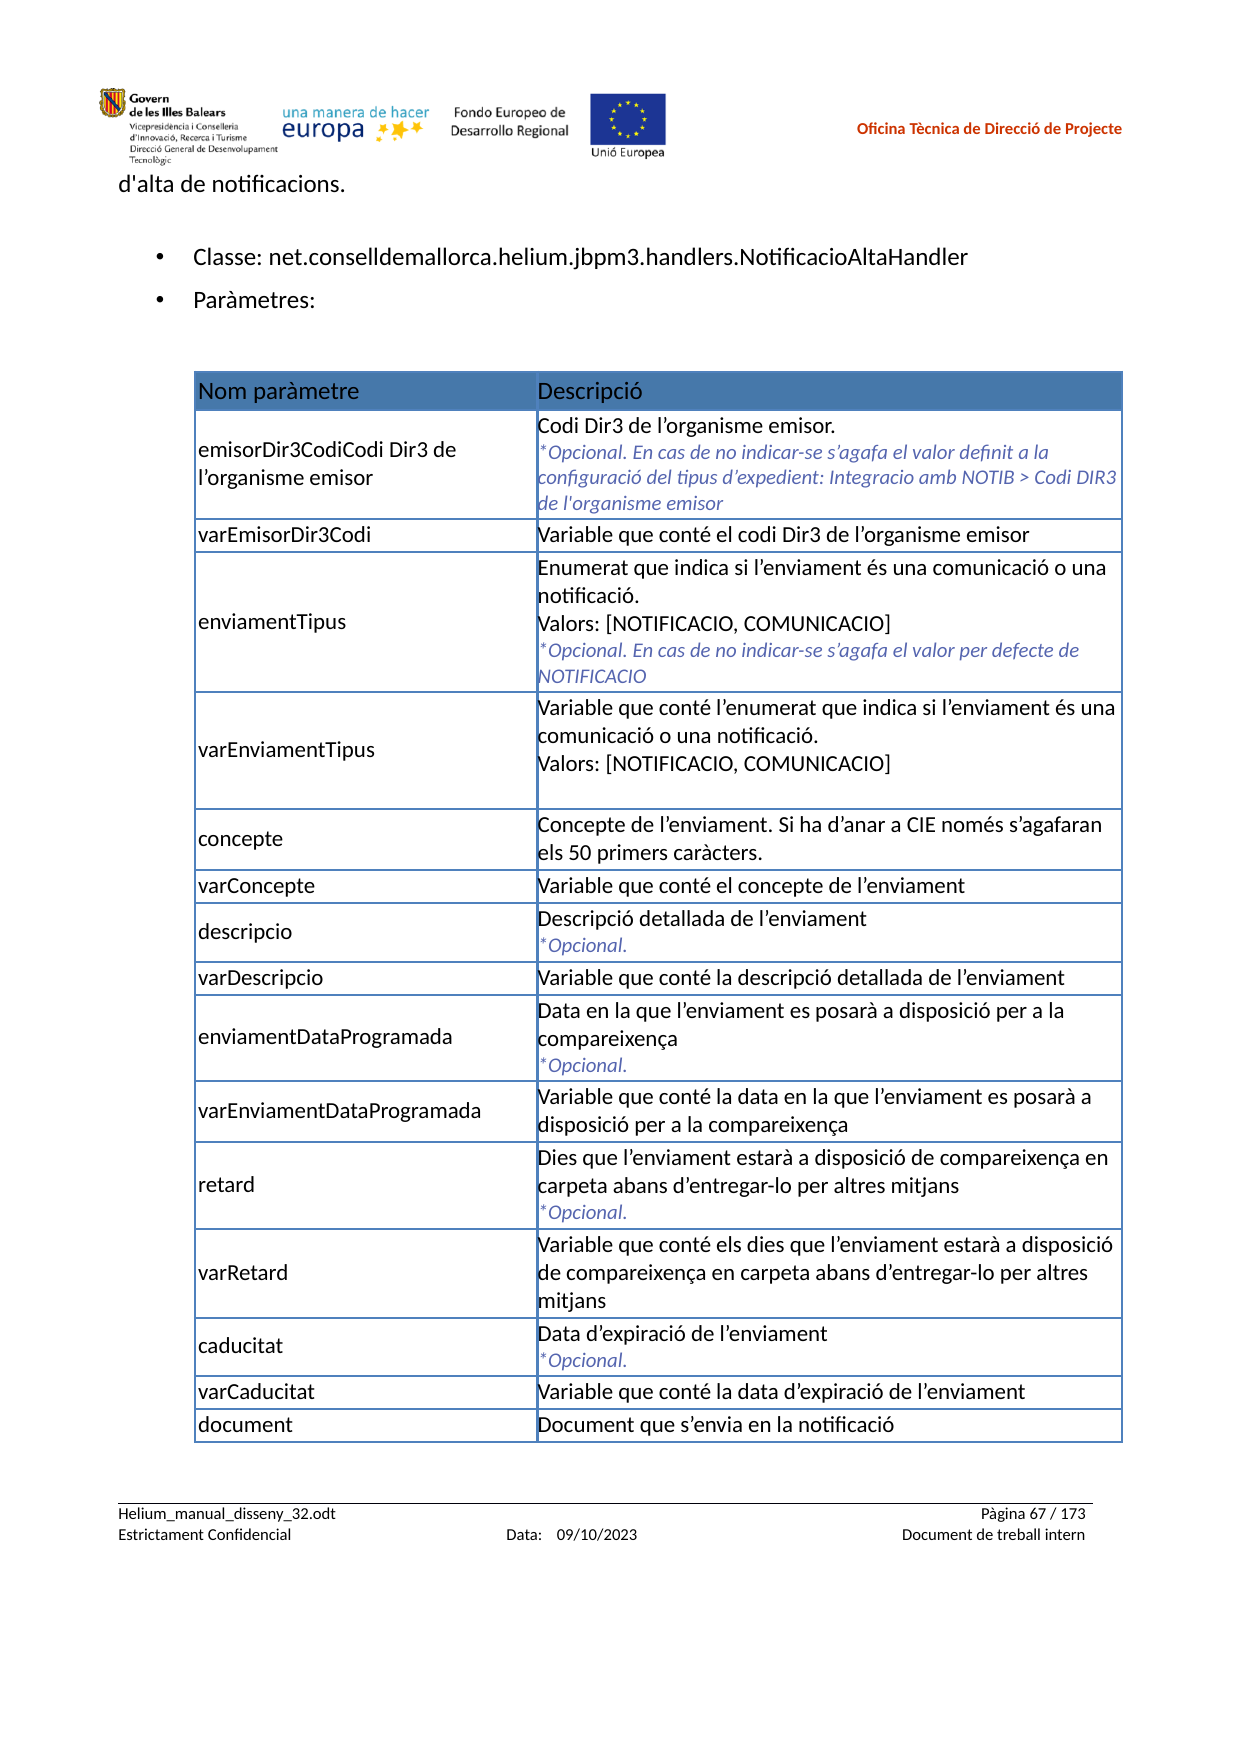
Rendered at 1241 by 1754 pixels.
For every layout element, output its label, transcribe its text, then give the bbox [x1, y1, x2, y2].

table_cell Variable que conté la data en la que l’enviament es posarà a disposició per a la compareixença [539, 1082, 1121, 1141]
table_header Descripció [539, 373, 1121, 409]
table_cell varEmisorDir3Codi [196, 520, 536, 551]
table_cell emisorDir3CodiCodi Dir3 de l’organisme emisor [196, 411, 536, 518]
table_cell enviamentDataProgramada [196, 996, 536, 1080]
text d'alta de notificacions. [118, 168, 1122, 198]
table_cell descripcio [196, 904, 536, 961]
table_cell document [196, 1410, 536, 1441]
table_cell varConcepte [196, 871, 536, 902]
table_cell varEnviamentDataProgramada [196, 1082, 536, 1141]
table_cell varEnviamentTipus [196, 693, 536, 808]
table_cell varDescripcio [196, 963, 536, 994]
table_cell Data en la que l’enviament es posarà a disposició per a la compareixença *Opcional. [539, 996, 1121, 1080]
table_cell Descripció detallada de l’enviament *Opcional. [539, 904, 1121, 961]
picture [99, 87, 668, 166]
table_cell concepte [196, 810, 536, 869]
table_cell Data d’expiració de l’enviament *Opcional. [539, 1319, 1121, 1375]
table_cell Variable que conté els dies que l’enviament estarà a disposició de compareixença en carpeta abans d’entregar-lo per altres mitjans [539, 1230, 1121, 1317]
table_cell Variable que conté l’enumerat que indica si l’enviament és una comunicació o una notificació. Valors: [NOTIFICACIO, COMUNICACIO] [539, 693, 1121, 808]
table_cell Variable que conté el concepte de l’enviament [539, 871, 1121, 902]
table_header Nom paràmetre [196, 373, 536, 409]
table_cell Variable que conté la data d’expiració de l’enviament [539, 1377, 1121, 1408]
table_cell retard [196, 1143, 536, 1228]
table_cell Dies que l’enviament estarà a disposició de compareixença en carpeta abans d’entregar-lo per altres mitjans *Opcional. [539, 1143, 1121, 1228]
table_cell Concepte de l’enviament. Si ha d’anar a CIE només s’agafaran els 50 primers caràcters. [539, 810, 1121, 869]
table_cell caducitat [196, 1319, 536, 1375]
table_cell varRetard [196, 1230, 536, 1317]
table_cell Codi Dir3 de l’organisme emisor. *Opcional. En cas de no indicar-se s’agafa el valor definit a la configuració del tipus d’expedient: Integracio amb NOTIB > Codi DIR3 de l'organisme emisor [539, 411, 1121, 518]
table_cell Variable que conté el codi Dir3 de l’organisme emisor [539, 520, 1121, 551]
table_cell enviamentTipus [196, 553, 536, 691]
table_cell Variable que conté la descripció detallada de l’enviament [539, 963, 1121, 994]
table_cell varCaducitat [196, 1377, 536, 1408]
table_cell Document que s’envia en la notificació [539, 1410, 1121, 1441]
list Paràmetres: [156, 284, 1122, 315]
table_cell Enumerat que indica si l’enviament és una comunicació o una notificació. Valors: [NOTIFICACIO, COMUNICACIO] *Opcional. En cas de no indicar-se s’agafa el valor per defecte de NOTIFICACIO [539, 553, 1121, 691]
list Classe: net.conselldemallorca.helium.jbpm3.handlers.NotificacioAltaHandler [156, 241, 1122, 272]
